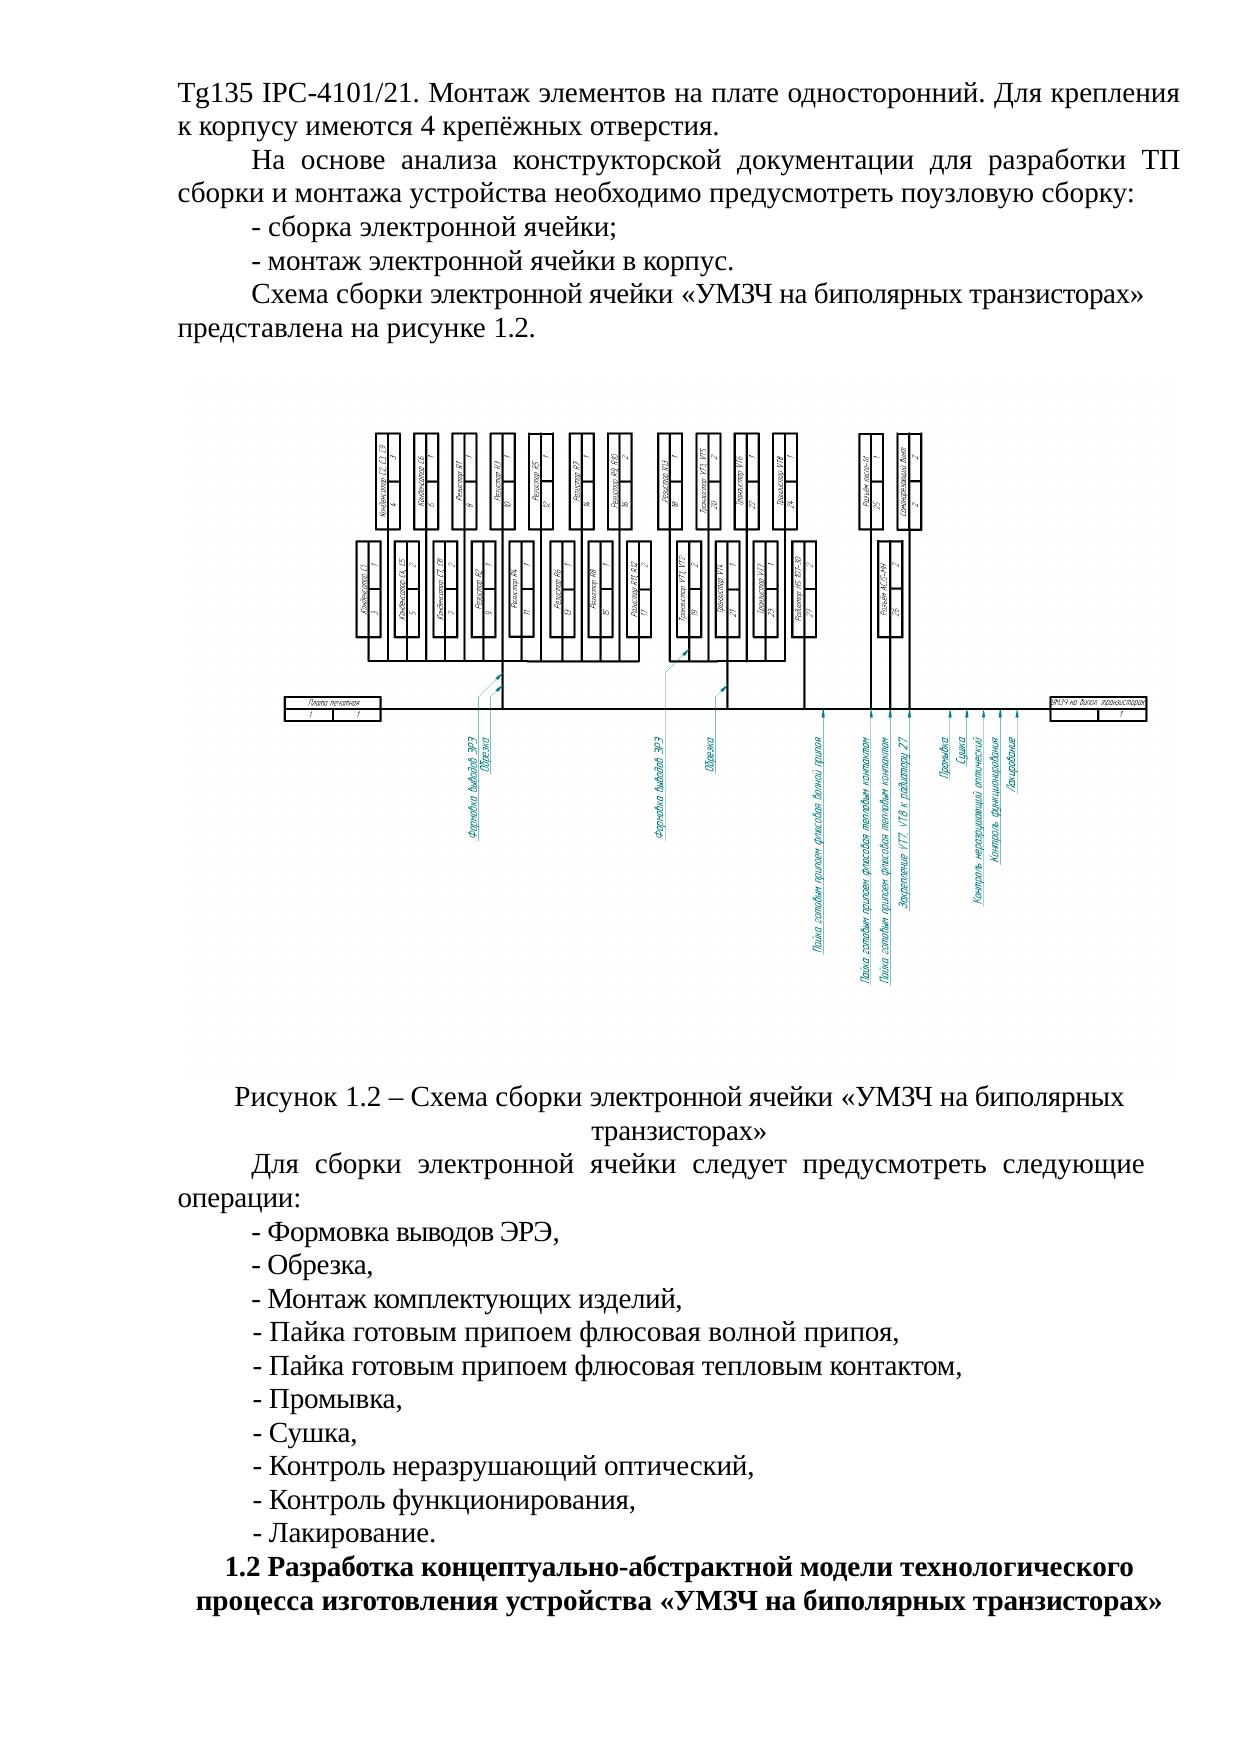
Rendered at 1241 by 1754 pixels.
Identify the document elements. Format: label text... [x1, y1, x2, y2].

text - Контроль функционирования, [177, 1482, 1181, 1516]
text Схема сборки электронной ячейки «УМЗЧ на биполярных транзисторах» представлена на рисунке 1.2. [177, 276, 1181, 343]
text - Контроль неразрушающий оптический, [177, 1448, 1181, 1482]
text - Монтаж комплектующих изделий, [177, 1281, 1181, 1314]
text - монтаж электронной ячейки в корпус. [177, 243, 1181, 276]
text - Промывка, [177, 1381, 1181, 1415]
text - Пайка готовым припоем флюсовая тепловым контактом, [177, 1348, 1181, 1381]
text На основе анализа конструкторской документации для разработки ТП сборки и монтажа устройства необходимо предусмотреть поузловую сборку: [177, 142, 1181, 209]
text - Сушка, [177, 1415, 1181, 1448]
text Для сборки электронной ячейки следует предусмотреть следующие операции: [177, 1147, 1181, 1214]
text - Формовка выводов ЭРЭ, [177, 1214, 1181, 1247]
text - сборка электронной ячейки; [177, 209, 1181, 243]
text - Лакирование. [177, 1516, 1181, 1549]
text Tg135 IPC-4101/21. Монтаж элементов на плате односторонний. Для крепления к корпусу имеются 4 крепёжных отверстия. [177, 75, 1181, 142]
subtitle 1.2 Разработка концептуально-абстрактной модели технологического процесса изготовления устройства «УМЗЧ на биполярных транзисторах» [177, 1549, 1181, 1616]
text - Обрезка, [177, 1247, 1181, 1281]
text - Пайка готовым припоем флюсовая волной припоя, [177, 1314, 1181, 1348]
text Рисунок 1.2 – Схема сборки электронной ячейки «УМЗЧ на биполярных транзисторах» [177, 1080, 1181, 1147]
